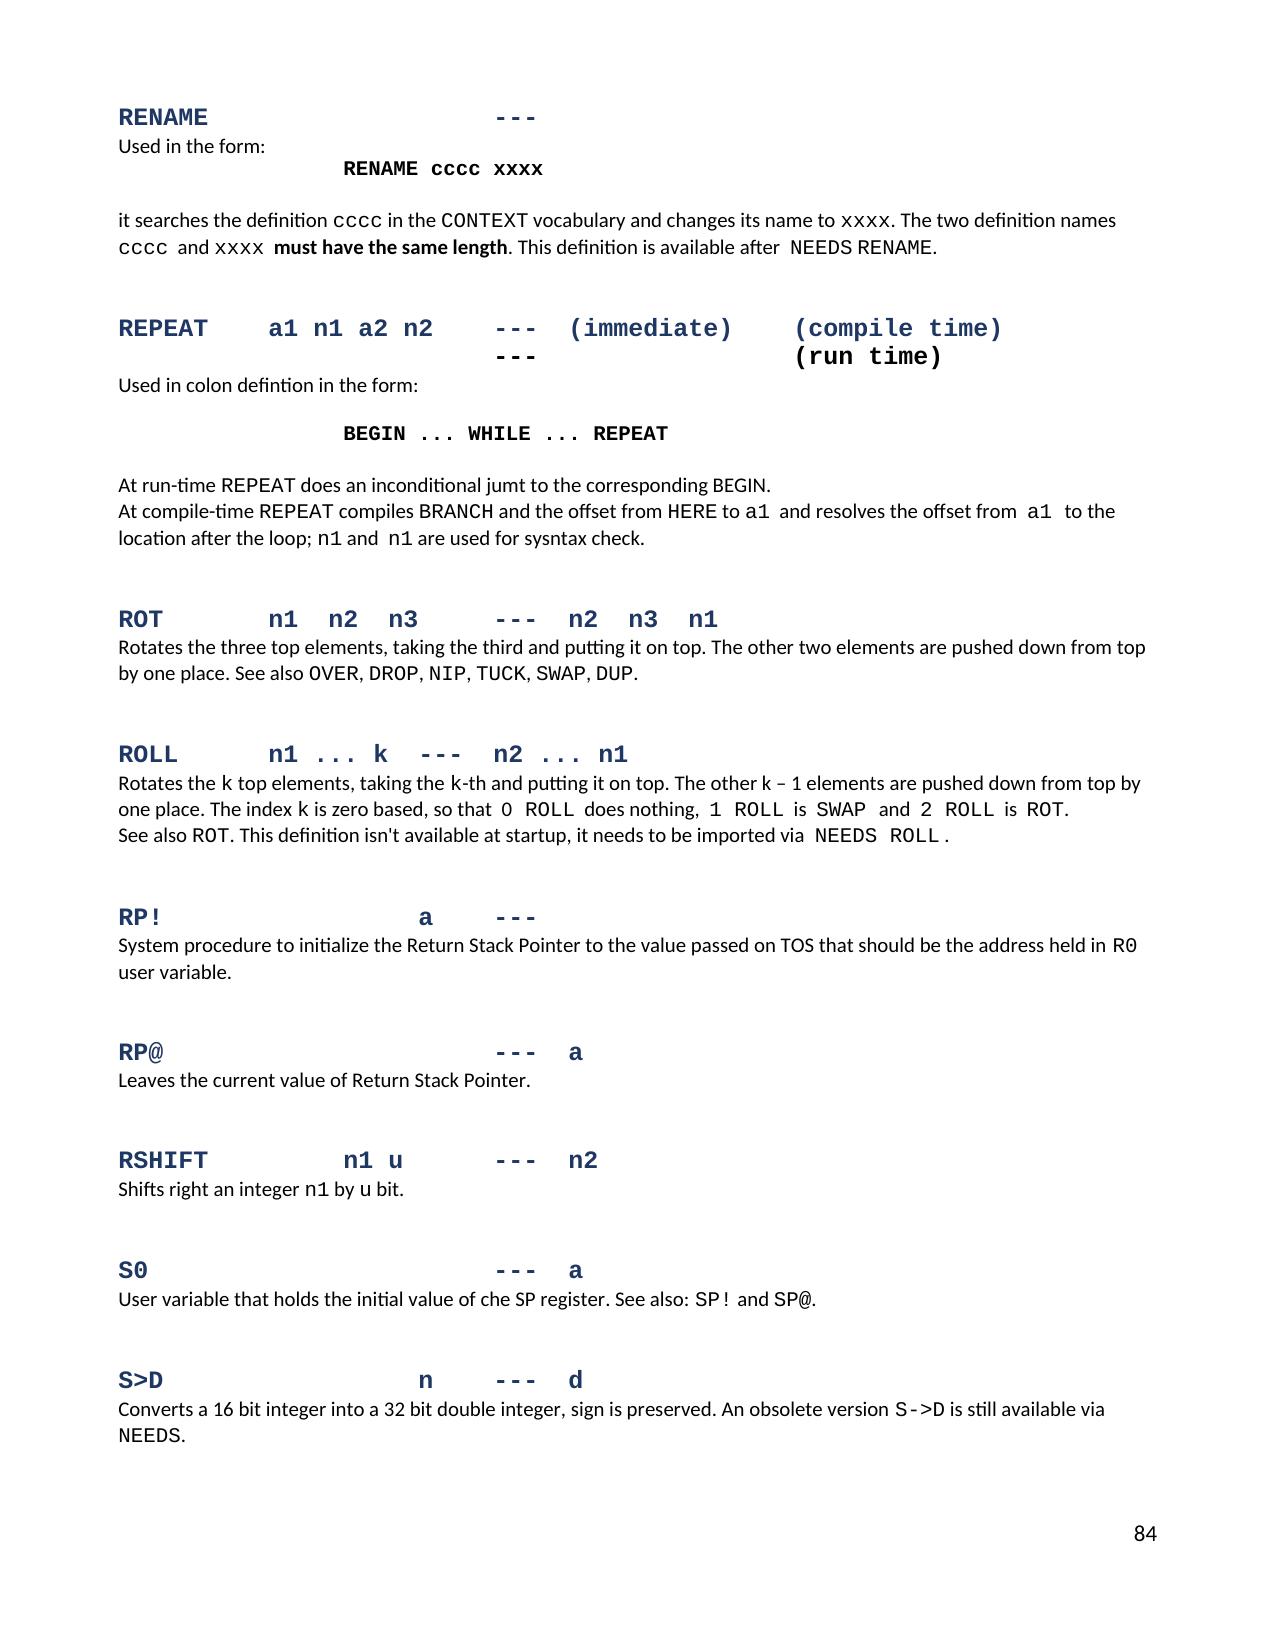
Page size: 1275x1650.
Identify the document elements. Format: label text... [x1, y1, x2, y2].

text See also ROT. This definition isn't available at startup, it needs to be imported via NEEDS ROLL . [118, 823, 1157, 849]
text At run-time REPEAT does an inconditional jumt to the corresponding BEGIN. [118, 472, 1157, 498]
subtitle ROLL n1 ... k --- n2 ... n1 [118, 741, 1157, 770]
text Shifts right an integer n1 by u bit. [118, 1176, 1157, 1203]
text Rotates the three top elements, taking the third and putting it on top. The other two elements are pushed down from top by one place. See also OVER, DROP, NIP, TUCK, SWAP, DUP. [118, 634, 1157, 686]
subtitle S>D n --- d [118, 1368, 1157, 1396]
text BEGIN ... WHILE ... REPEAT [118, 423, 1157, 446]
subtitle REPEAT a1 n1 a2 n2 --- (immediate) (compile time) [118, 315, 1157, 344]
subtitle RSHIFT n1 u --- n2 [118, 1148, 1157, 1176]
text Used in the form: [118, 133, 1157, 158]
text Leaves the current value of Return Stack Pointer. [118, 1068, 1157, 1093]
text Used in colon defintion in the form: [118, 372, 1157, 397]
subtitle S0 --- a [118, 1258, 1157, 1286]
text --- (run time) [118, 344, 1157, 372]
text At compile-time REPEAT compiles BRANCH and the offset from HERE to a1 and resolves the offset from a1 to the location after the loop; n1 and n1 are used for sysntax check. [118, 498, 1157, 551]
subtitle RP@ --- a [118, 1039, 1157, 1068]
subtitle ROT n1 n2 n3 --- n2 n3 n1 [118, 606, 1157, 634]
text RENAME cccc xxxx [118, 158, 1157, 182]
text System procedure to initialize the Return Stack Pointer to the value passed on TOS that should be the address held in R0 user variable. [118, 932, 1157, 984]
subtitle RENAME --- [118, 104, 1157, 133]
text Rotates the k top elements, taking the k-th and putting it on top. The other k – 1 elements are pushed down from top by one place. The index k is zero based, so that 0 ROLL does nothing, 1 ROLL is SWAP and 2 ROLL is ROT. [118, 770, 1157, 823]
text Converts a 16 bit integer into a 32 bit double integer, sign is preserved. An obsolete version S->D is still available via NEEDS. [118, 1396, 1157, 1449]
text it searches the definition cccc in the CONTEXT vocabulary and changes its name to xxxx. The two definition names cccc and xxxx must have the same length. This definition is available after NEEDS RENAME. [118, 207, 1157, 260]
subtitle RP! a --- [118, 904, 1157, 932]
text User variable that holds the initial value of che SP register. See also: SP! and SP@. [118, 1286, 1157, 1313]
